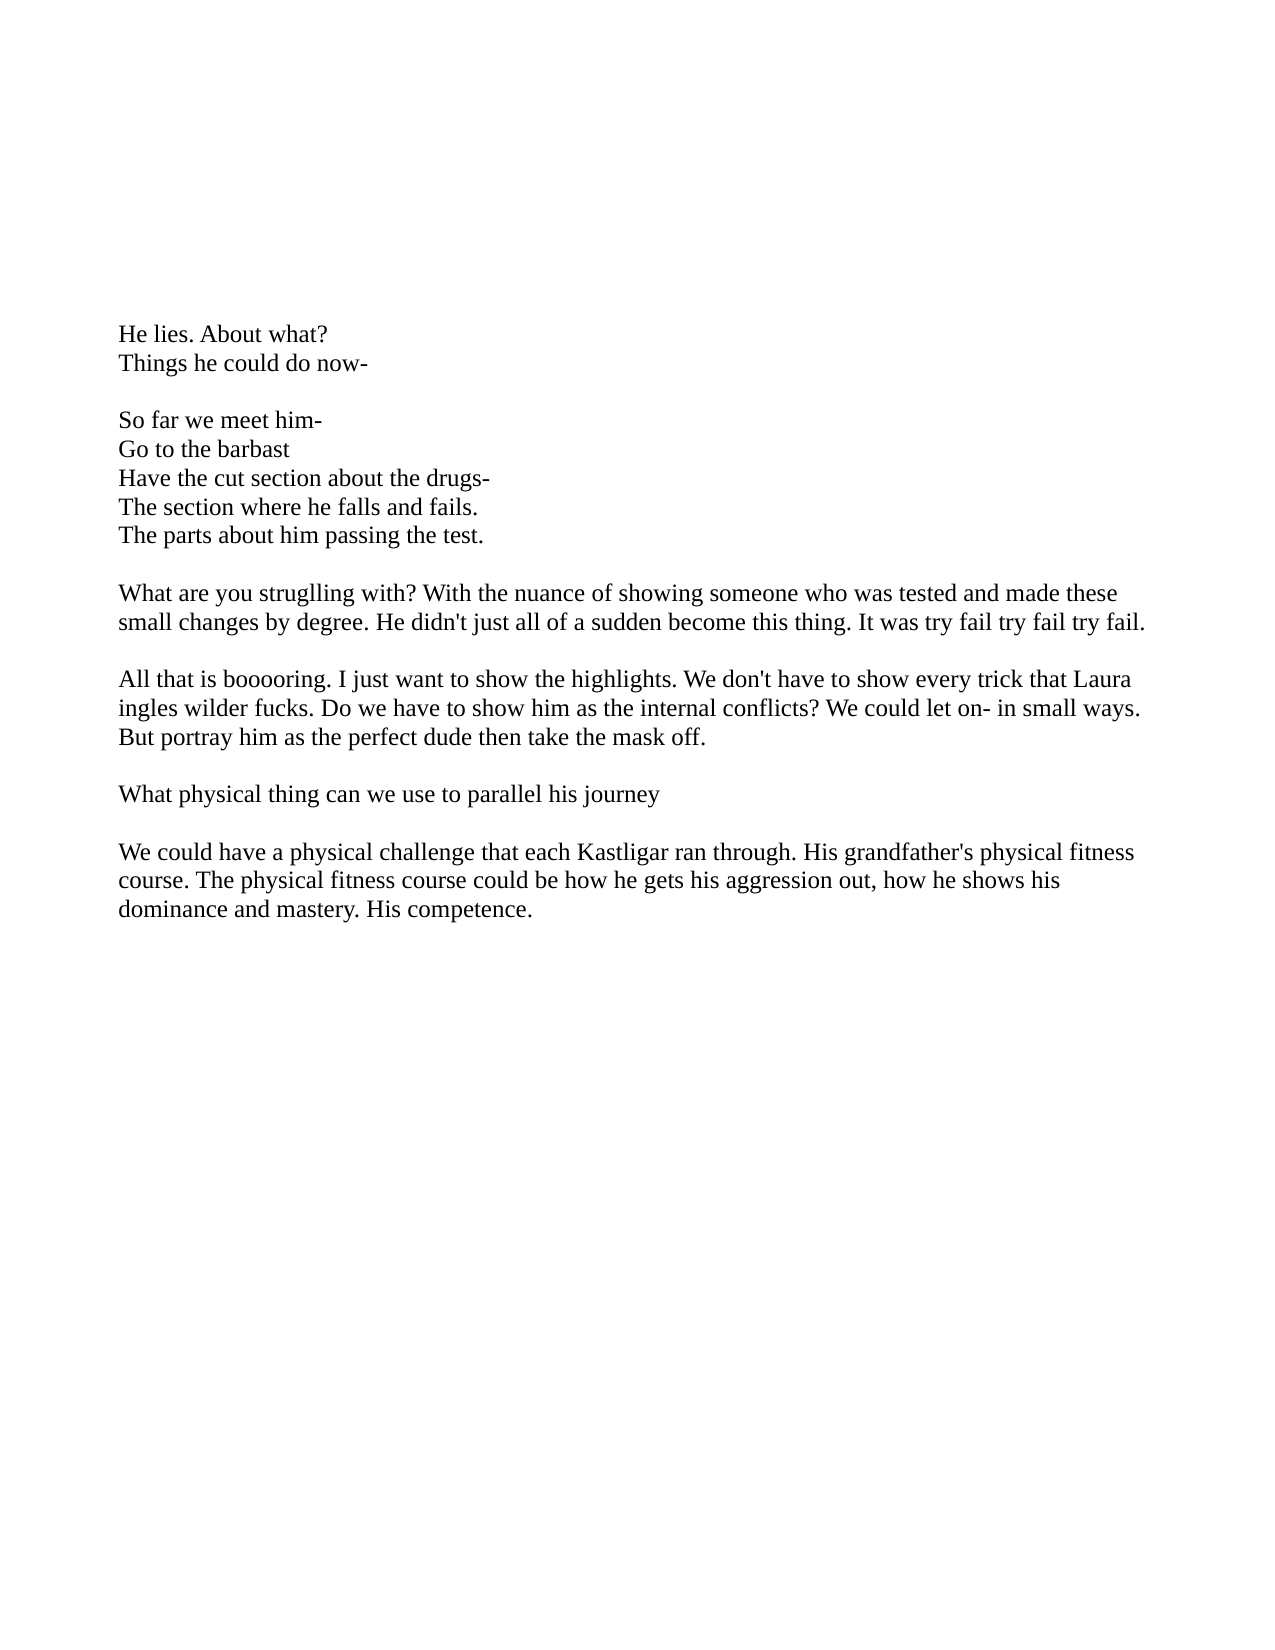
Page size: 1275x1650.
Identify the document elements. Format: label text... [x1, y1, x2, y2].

text He lies. About what? Things he could do now- [118, 319, 1157, 377]
text What physical thing can we use to parallel his journey We could have a physical challenge that each Kastligar ran through. His grandfather's physical fitness course. The physical fitness course could be how he gets his aggression out, how he shows his dominance and mastery. His competence. [118, 779, 1157, 923]
text All that is booooring. I just want to show the highlights. We don't have to show every trick that Laura ingles wilder fucks. Do we have to show him as the internal conflicts? We could let on- in small ways. But portray him as the perfect dude then take the mask off. [118, 664, 1157, 751]
text What are you struglling with? With the nuance of showing someone who was tested and made these small changes by degree. He didn't just all of a sudden become this thing. It was try fail try fail try fail. [118, 578, 1157, 636]
text Go to the barbast [118, 434, 1157, 463]
text Have the cut section about the drugs- [118, 463, 1157, 492]
text The parts about him passing the test. [118, 521, 1157, 549]
text So far we meet him- [118, 406, 1157, 434]
text The section where he falls and fails. [118, 492, 1157, 521]
